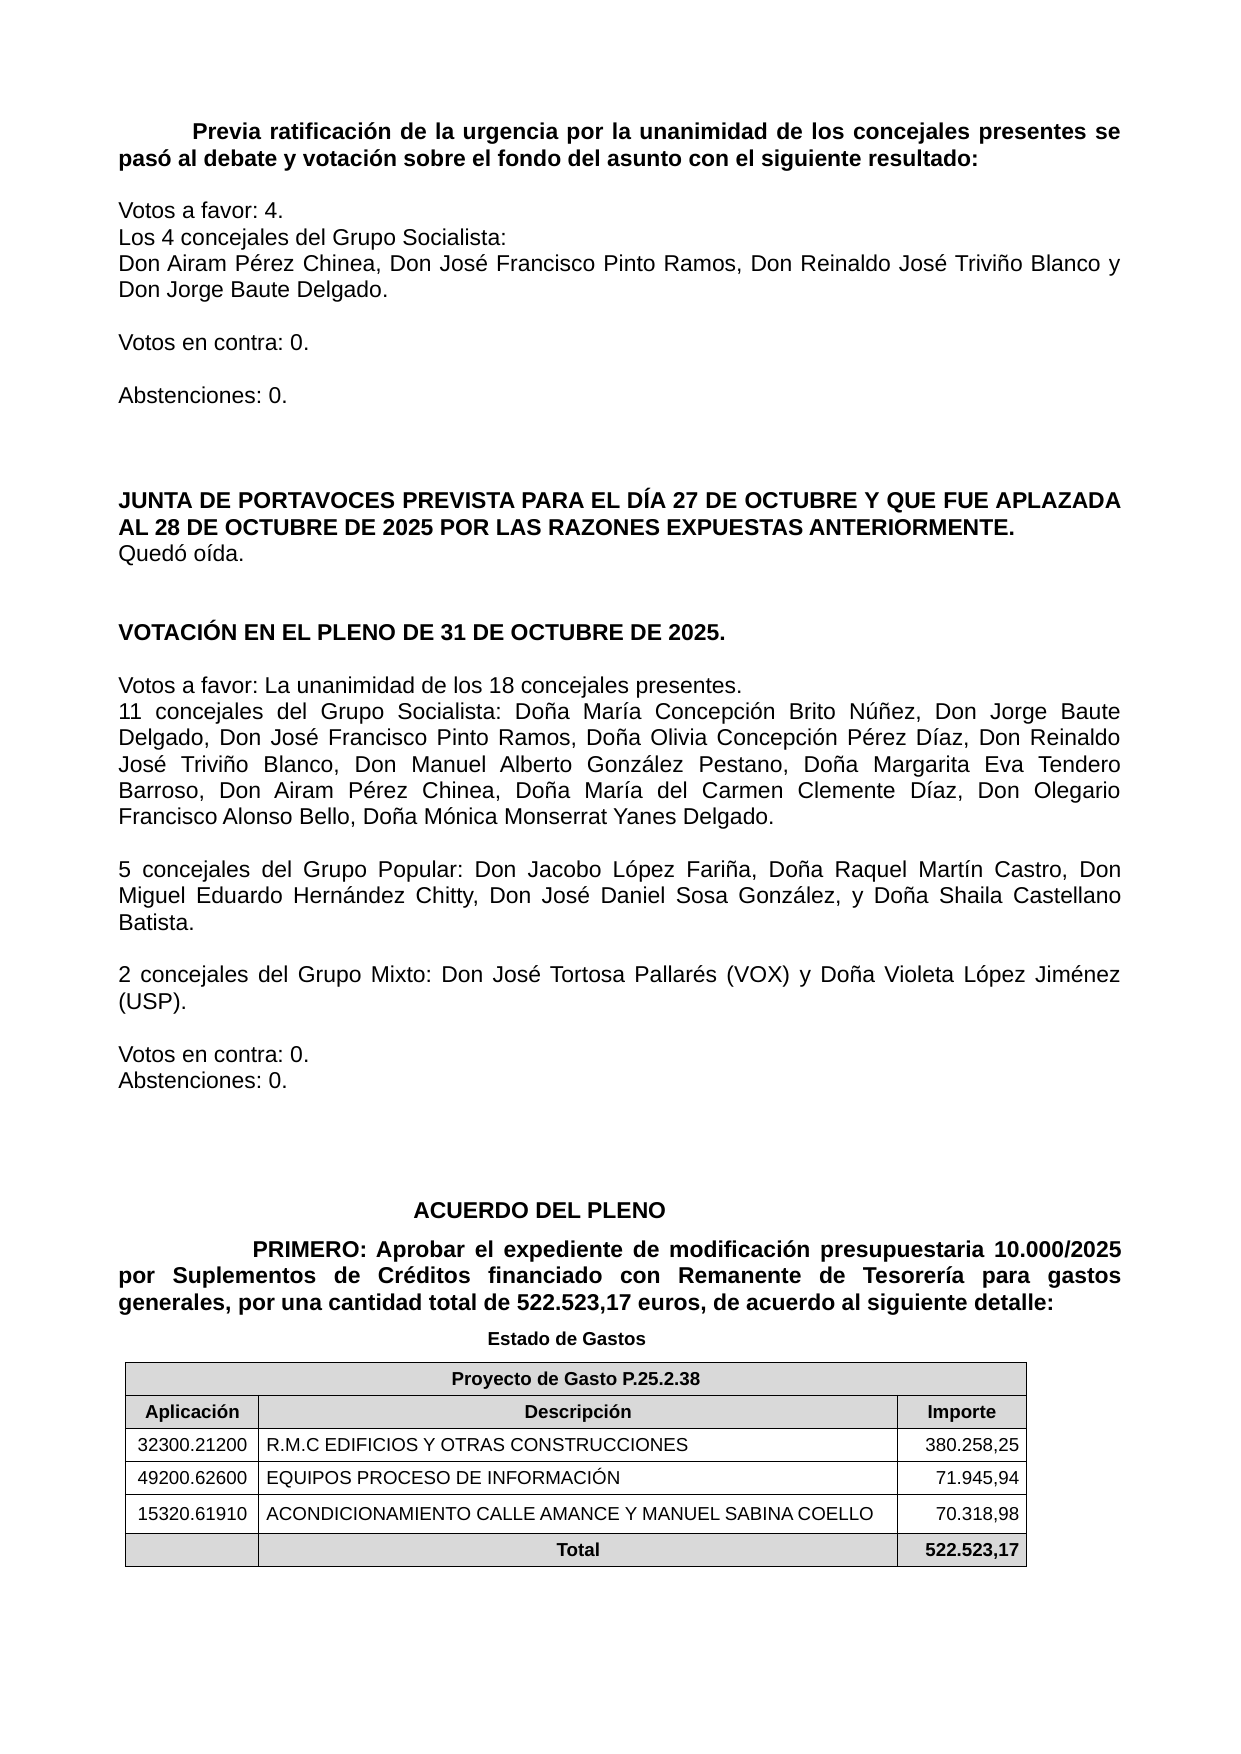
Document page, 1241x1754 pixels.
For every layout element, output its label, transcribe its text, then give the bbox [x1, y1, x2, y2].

table_cell Importe [898, 1396, 1026, 1428]
table_cell Descripción [259, 1396, 897, 1428]
text JUNTA DE PORTAVOCES PREVISTA PARA EL DÍA 27 DE OCTUBRE Y QUE FUE APLAZADA AL 28 DE OCTUBRE DE 2025 POR LAS RAZONES EXPUESTAS ANTERIORMENTE. [118, 487, 1122, 540]
text Abstenciones: 0. [118, 1067, 1122, 1093]
table_cell 15320.61910 [126, 1495, 258, 1533]
table_header Proyecto de Gasto P.25.2.38 [126, 1363, 1026, 1395]
text 11 concejales del Grupo Socialista: Doña María Concepción Brito Núñez, Don Jorge Baute Delgado, Don José Francisco Pinto Ramos, Doña Olivia Concepción Pérez Díaz, Don Reinaldo José Triviño Blanco, Don Manuel Alberto González Pestano, Doña Margarita Eva Tendero Barroso, Don Airam Pérez Chinea, Doña María del Carmen Clemente Díaz, Don Olegario Francisco Alonso Bello, Doña Mónica Monserrat Yanes Delgado. [118, 698, 1122, 830]
text Don Airam Pérez Chinea, Don José Francisco Pinto Ramos, Don Reinaldo José Triviño Blanco y Don Jorge Baute Delgado. [118, 250, 1122, 303]
text PRIMERO: Aprobar el expediente de modificación presupuestaria 10.000/2025 por Suplementos de Créditos financiado con Remanente de Tesorería para gastos generales, por una cantidad total de 522.523,17 euros, de acuerdo al siguiente detalle: [118, 1236, 1122, 1315]
table_cell 70.318,98 [898, 1495, 1026, 1533]
text 2 concejales del Grupo Mixto: Don José Tortosa Pallarés (VOX) y Doña Violeta López Jiménez (USP). [118, 961, 1122, 1014]
text Los 4 concejales del Grupo Socialista: [118, 223, 1122, 250]
text Previa ratificación de la urgencia por la unanimidad de los concejales presentes se pasó al debate y votación sobre el fondo del asunto con el siguiente resultado: [118, 118, 1122, 171]
text ACUERDO DEL PLENO [118, 1197, 1122, 1224]
table_cell Total [259, 1534, 897, 1566]
text VOTACIÓN EN EL PLENO DE 31 DE OCTUBRE DE 2025. [118, 619, 1122, 645]
table_cell [126, 1534, 258, 1566]
table_cell 71.945,94 [898, 1462, 1026, 1493]
table_cell Aplicación [126, 1396, 258, 1428]
text Votos a favor: 4. [118, 197, 1122, 223]
table_cell R.M.C Edificios y otras construcciones [259, 1429, 897, 1461]
text Votos a favor: La unanimidad de los 18 concejales presentes. [118, 672, 1122, 698]
table_cell 32300.21200 [126, 1429, 258, 1461]
table_cell 49200.62600 [126, 1462, 258, 1493]
table_cell 522.523,17 [898, 1534, 1026, 1566]
text Abstenciones: 0. [118, 382, 1122, 408]
text Estado de Gastos [413, 1328, 1122, 1349]
table_cell Acondicionamiento Calle Amance y Manuel Sabina Coello [259, 1495, 897, 1533]
table_cell 380.258,25 [898, 1429, 1026, 1461]
text Quedó oída. [118, 540, 1122, 566]
table_cell EQUIPOS PROCESO DE INFORMACIÓN [259, 1462, 897, 1493]
text Votos en contra: 0. [118, 1041, 1122, 1067]
text 5 concejales del Grupo Popular: Don Jacobo López Fariña, Doña Raquel Martín Castro, Don Miguel Eduardo Hernández Chitty, Don José Daniel Sosa González, y Doña Shaila Castellano Batista. [118, 856, 1122, 935]
text Votos en contra: 0. [118, 329, 1122, 355]
